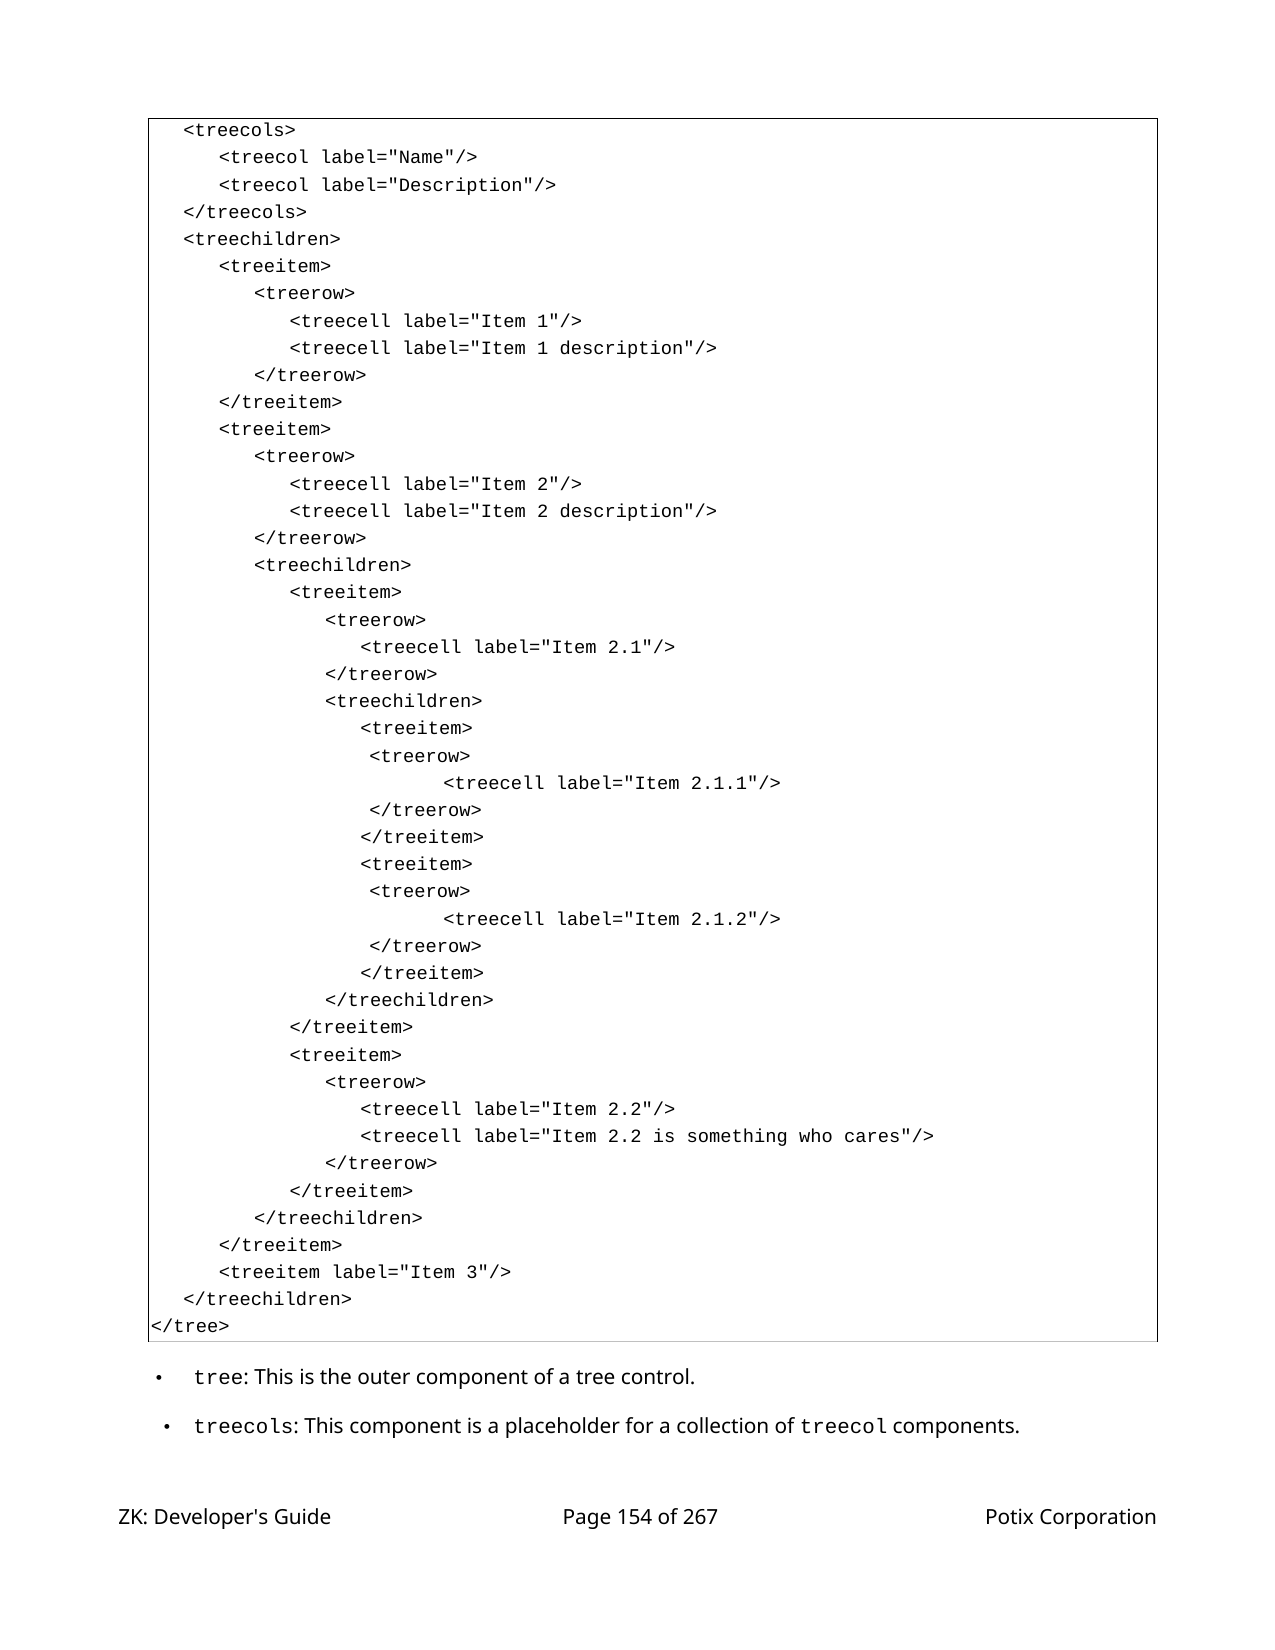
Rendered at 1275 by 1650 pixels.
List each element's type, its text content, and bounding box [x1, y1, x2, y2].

text </treechildren> [149, 1206, 1157, 1230]
text <treecell label="Item 2 description"/> [149, 499, 1157, 523]
text </treecols> [149, 200, 1157, 224]
text </treerow> [149, 363, 1157, 387]
text <treecol label="Description"/> [149, 172, 1157, 197]
text <treechildren> [149, 553, 1157, 577]
text <treecell label="Item 2.2 is something who cares"/> [149, 1124, 1157, 1148]
list tree: This is the outer component of a tree control. [156, 1362, 1157, 1391]
text <treeitem> [149, 254, 1157, 278]
text <treeitem label="Item 3"/> [149, 1260, 1157, 1284]
text </treechildren> [149, 988, 1157, 1012]
text </treeitem> [149, 1233, 1157, 1257]
text </treeitem> [149, 1178, 1157, 1203]
text </treerow> [149, 798, 1157, 822]
text <treechildren> [149, 227, 1157, 251]
text </treerow> [149, 934, 1157, 958]
text <treerow> [149, 743, 1157, 768]
text <treecell label="Item 1 description"/> [149, 336, 1157, 360]
text <treerow> [149, 1070, 1157, 1094]
text </treerow> [149, 1151, 1157, 1176]
text <treerow> [149, 444, 1157, 469]
text <treeitem> [149, 580, 1157, 604]
text <treechildren> [149, 689, 1157, 713]
text </treeitem> [149, 390, 1157, 414]
text <treeitem> [149, 1042, 1157, 1067]
text <treeitem> [149, 852, 1157, 876]
text <treecell label="Item 2.1"/> [149, 635, 1157, 659]
text </treeitem> [149, 961, 1157, 985]
list treecols: This component is a placeholder for a collection of treecol components. [164, 1411, 1157, 1440]
text <treecol label="Name"/> [149, 145, 1157, 169]
text <treerow> [149, 281, 1157, 306]
text <treecols> [149, 119, 1157, 142]
text </treechildren> [149, 1287, 1157, 1311]
text <treerow> [149, 607, 1157, 632]
text <treecell label="Item 2.1.1"/> [149, 771, 1157, 795]
text <treecell label="Item 2.2"/> [149, 1097, 1157, 1121]
text </treeitem> [149, 825, 1157, 849]
text <treerow> [149, 879, 1157, 904]
text <treecell label="Item 2"/> [149, 472, 1157, 496]
text </treeitem> [149, 1015, 1157, 1039]
text <treecell label="Item 2.1.2"/> [149, 907, 1157, 931]
text <treeitem> [149, 417, 1157, 441]
text <treeitem> [149, 716, 1157, 741]
text <treecell label="Item 1"/> [149, 308, 1157, 333]
text </treerow> [149, 526, 1157, 550]
text </treerow> [149, 662, 1157, 686]
text </tree> [149, 1314, 1157, 1341]
